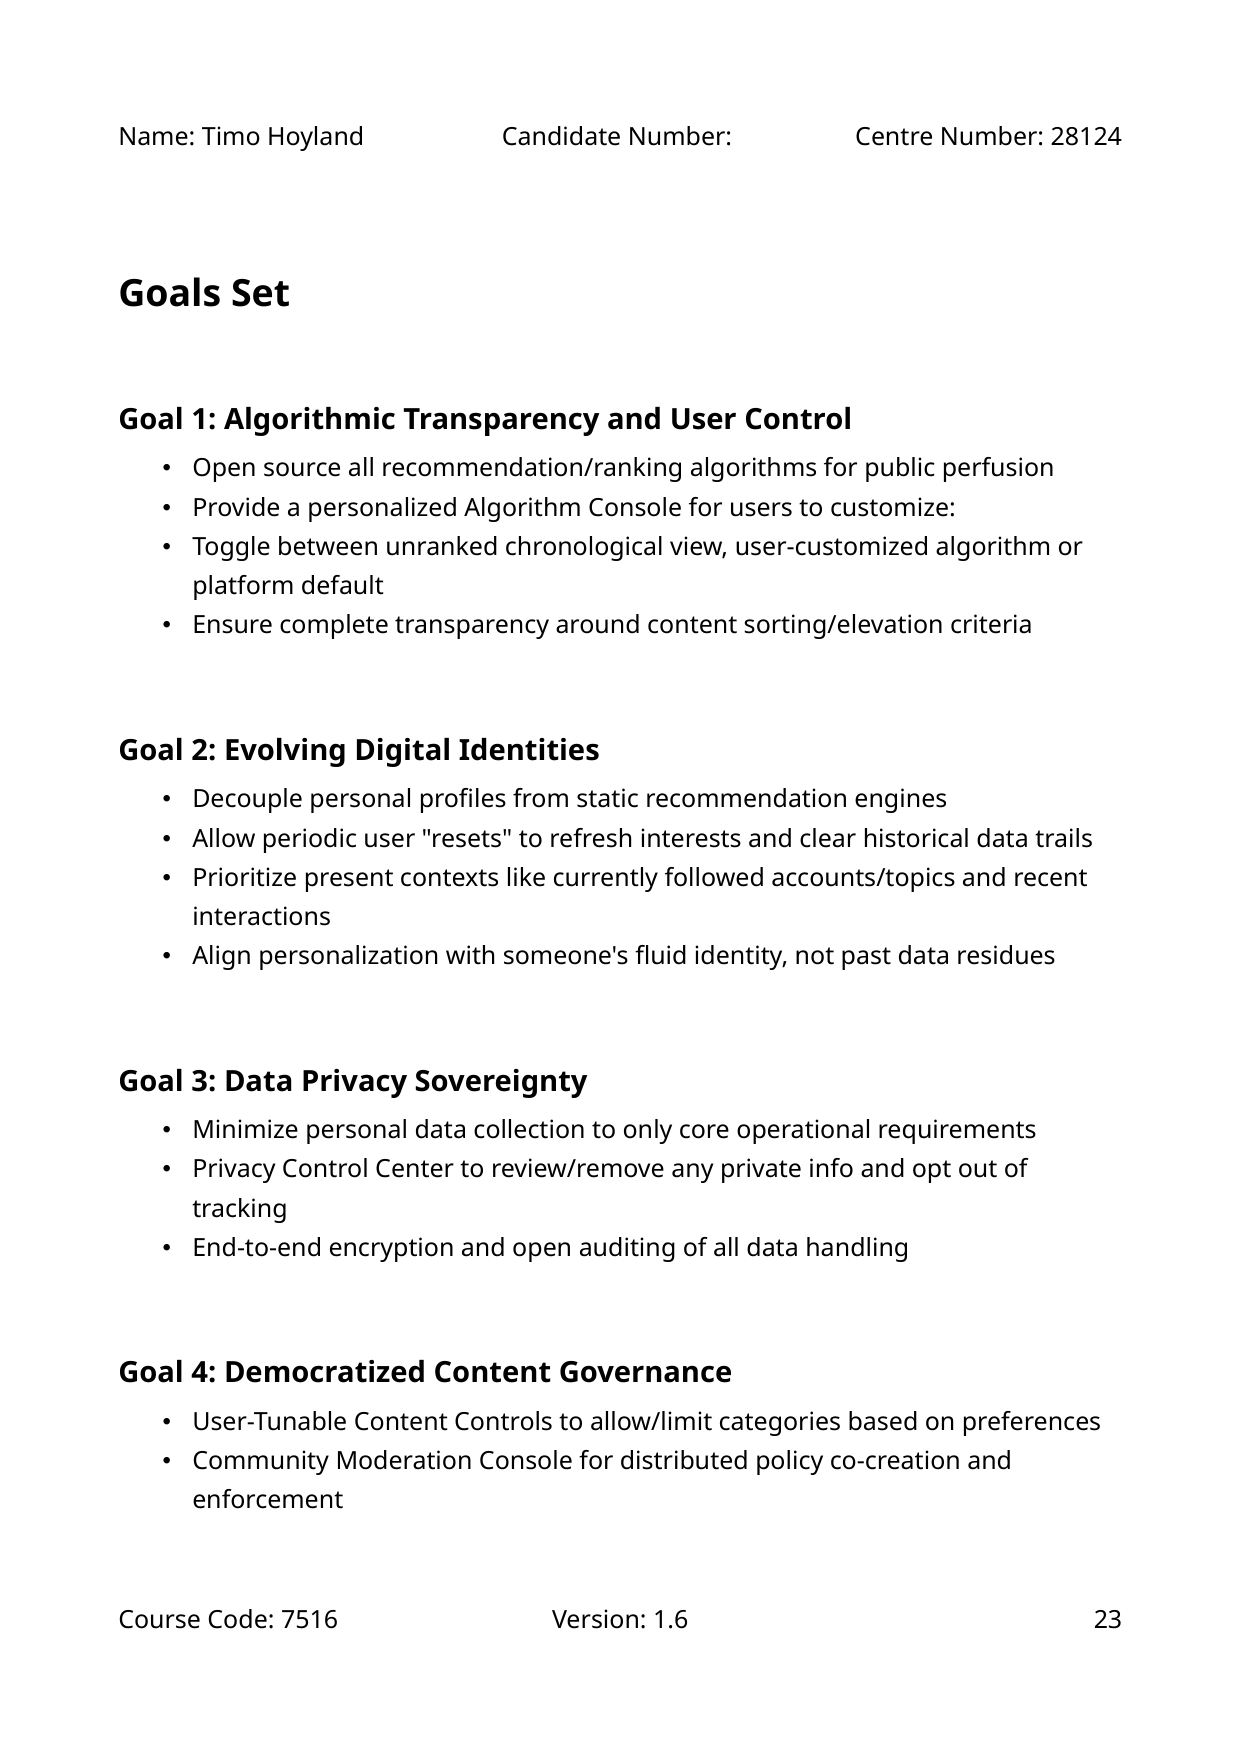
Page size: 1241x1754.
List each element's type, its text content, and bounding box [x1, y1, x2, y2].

list Align personalization with someone's fluid identity, not past data residues [162, 938, 1122, 972]
subtitle Goal 1: Algorithmic Transparency and User Control [118, 398, 1122, 438]
subtitle Goal 2: Evolving Digital Identities [118, 729, 1122, 768]
list Community Moderation Console for distributed policy co-creation and enforcement [162, 1443, 1122, 1516]
subtitle Goal 4: Democratized Content Governance [118, 1352, 1122, 1391]
list End-to-end encryption and open auditing of all data handling [162, 1229, 1122, 1263]
list Provide a personalized Algorithm Console for users to customize: [162, 489, 1122, 523]
list Minimize personal data collection to only core operational requirements [162, 1112, 1122, 1146]
list Prioritize present contexts like currently followed accounts/topics and recent interactions [162, 859, 1122, 933]
subtitle Goals Set [118, 266, 1122, 317]
list Open source all recommendation/ranking algorithms for public perfusion [162, 450, 1122, 484]
list Toggle between unranked chronological view, user-customized algorithm or platform default [162, 528, 1122, 602]
list Ensure complete transparency around content sorting/elevation criteria [162, 607, 1122, 641]
list Decouple personal profiles from static recommendation engines [162, 781, 1122, 815]
subtitle Goal 3: Data Privacy Sovereignty [118, 1060, 1122, 1099]
list Allow periodic user "resets" to refresh interests and clear historical data trails [162, 820, 1122, 854]
list Privacy Control Center to review/remove any private info and opt out of tracking [162, 1151, 1122, 1224]
list User-Tunable Content Controls to allow/limit categories based on preferences [162, 1404, 1122, 1438]
